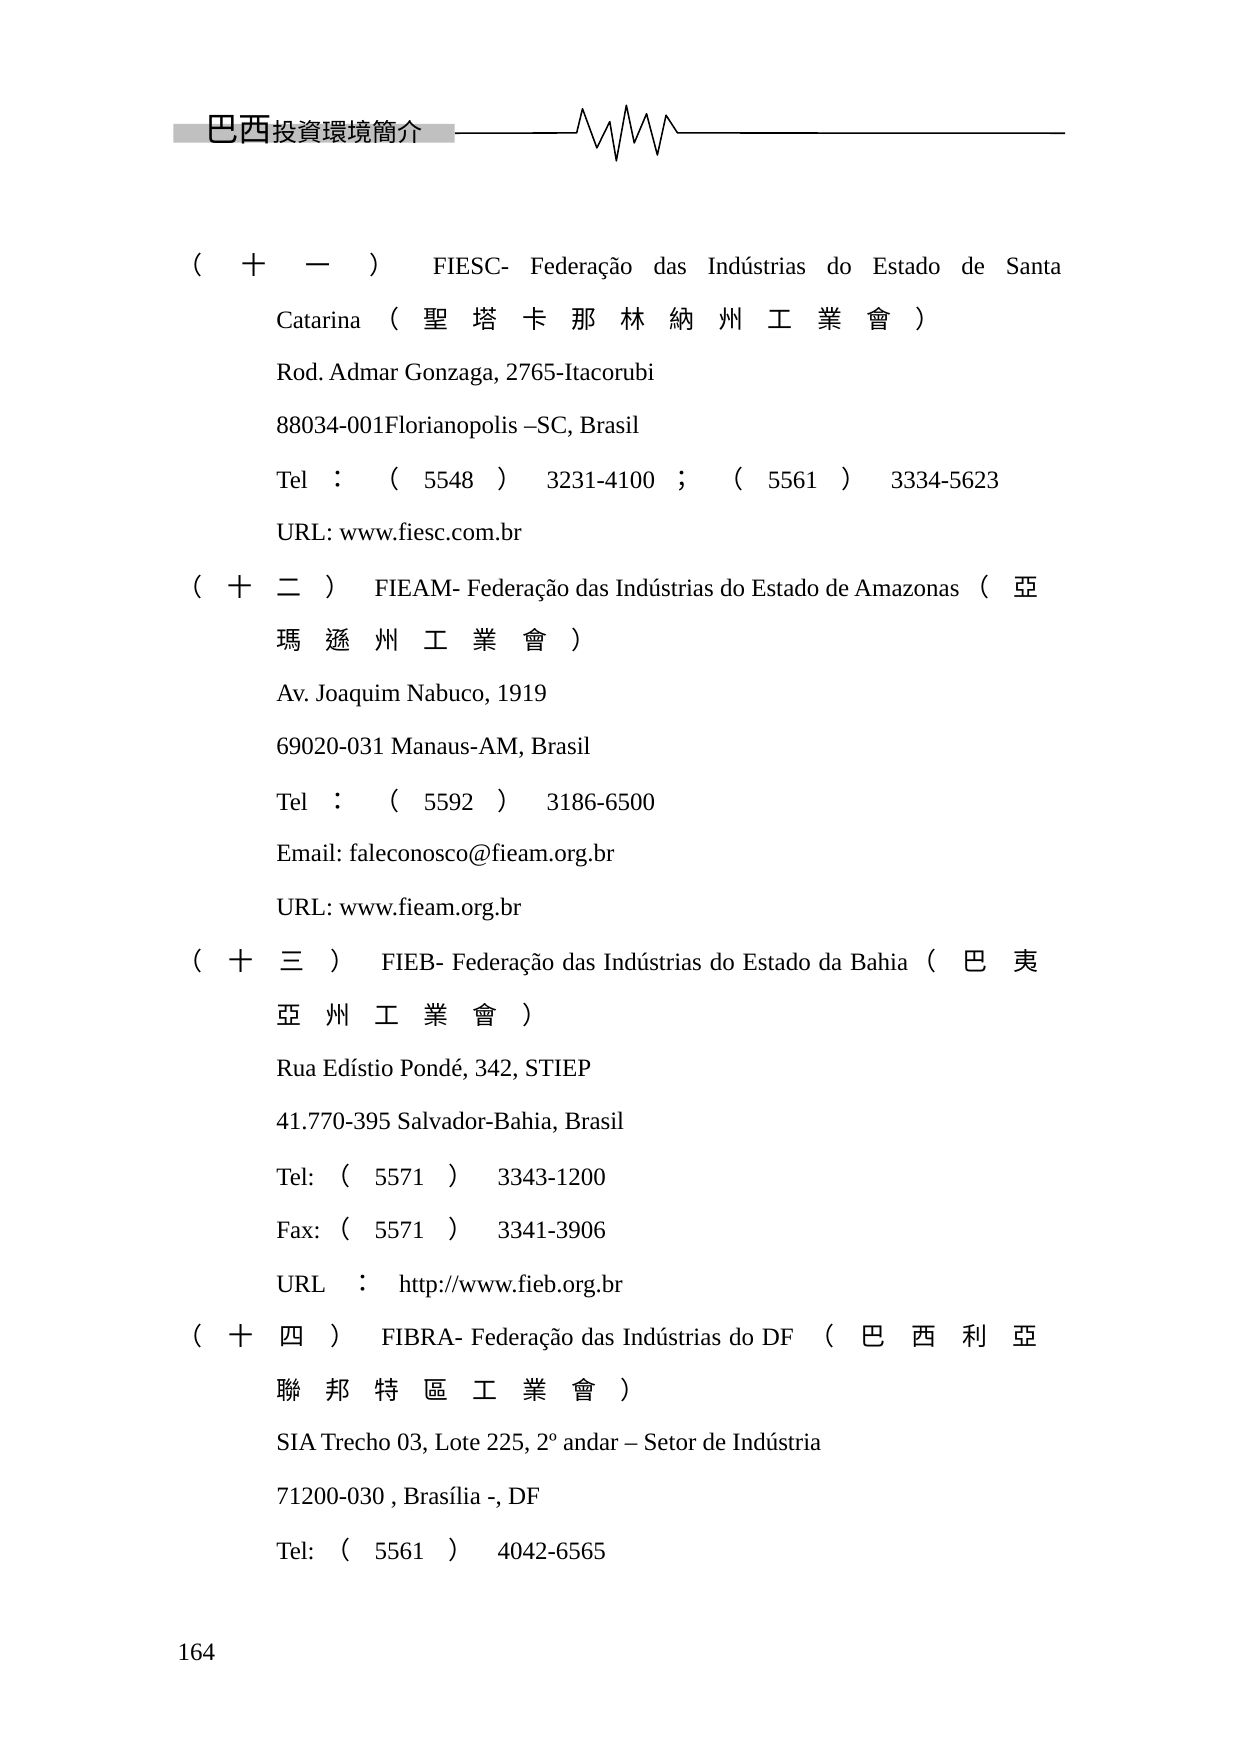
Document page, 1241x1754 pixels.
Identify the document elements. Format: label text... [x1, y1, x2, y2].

text URL: www.fieam.org.br [276, 880, 1063, 933]
text 41.770-395 Salvador-Bahia, Brasil [276, 1094, 1063, 1147]
text （十三）FIEB- Federação das Indústrias do Estado da Bahia（巴夷亞州工業會） [178, 933, 1063, 1040]
text URL: www.fiesc.com.br [276, 505, 1063, 558]
text 71200-030 , Brasília -, DF [276, 1469, 1063, 1522]
text Fax:（5571）3341-3906 [276, 1201, 1063, 1254]
text URL：http://www.fieb.org.br [276, 1254, 1063, 1308]
text 69020-031 Manaus-AM, Brasil [276, 719, 1063, 773]
text （十一）FIESC- Federação das Indústrias do Estado de Santa Catarina（聖塔卡那林納州工業會） [178, 237, 1063, 344]
text Tel:（5571）3343-1200 [276, 1147, 1063, 1201]
text Email: faleconosco@fieam.org.br [276, 826, 1063, 880]
text SIA Trecho 03, Lote 225, 2º andar – Setor de Indústria [276, 1415, 1063, 1469]
text Tel：（5592）3186-6500 [276, 773, 1063, 826]
text Tel:（5561）4042-6565 [276, 1522, 1063, 1576]
text 88034-001Florianopolis –SC, Brasil [276, 398, 1063, 451]
text Av. Joaquim Nabuco, 1919 [276, 666, 1063, 719]
text Rua Edístio Pondé, 342, STIEP [276, 1040, 1063, 1094]
text （十二）FIEAM- Federação das Indústrias do Estado de Amazonas（亞瑪遜州工業會） [178, 558, 1063, 666]
text Rod. Admar Gonzaga, 2765-Itacorubi [276, 344, 1063, 398]
text （十四）FIBRA- Federação das Indústrias do DF（巴西利亞聯邦特區工業會） [178, 1308, 1063, 1415]
text Tel：（5548）3231-4100；（5561）3334-5623 [276, 451, 1063, 505]
